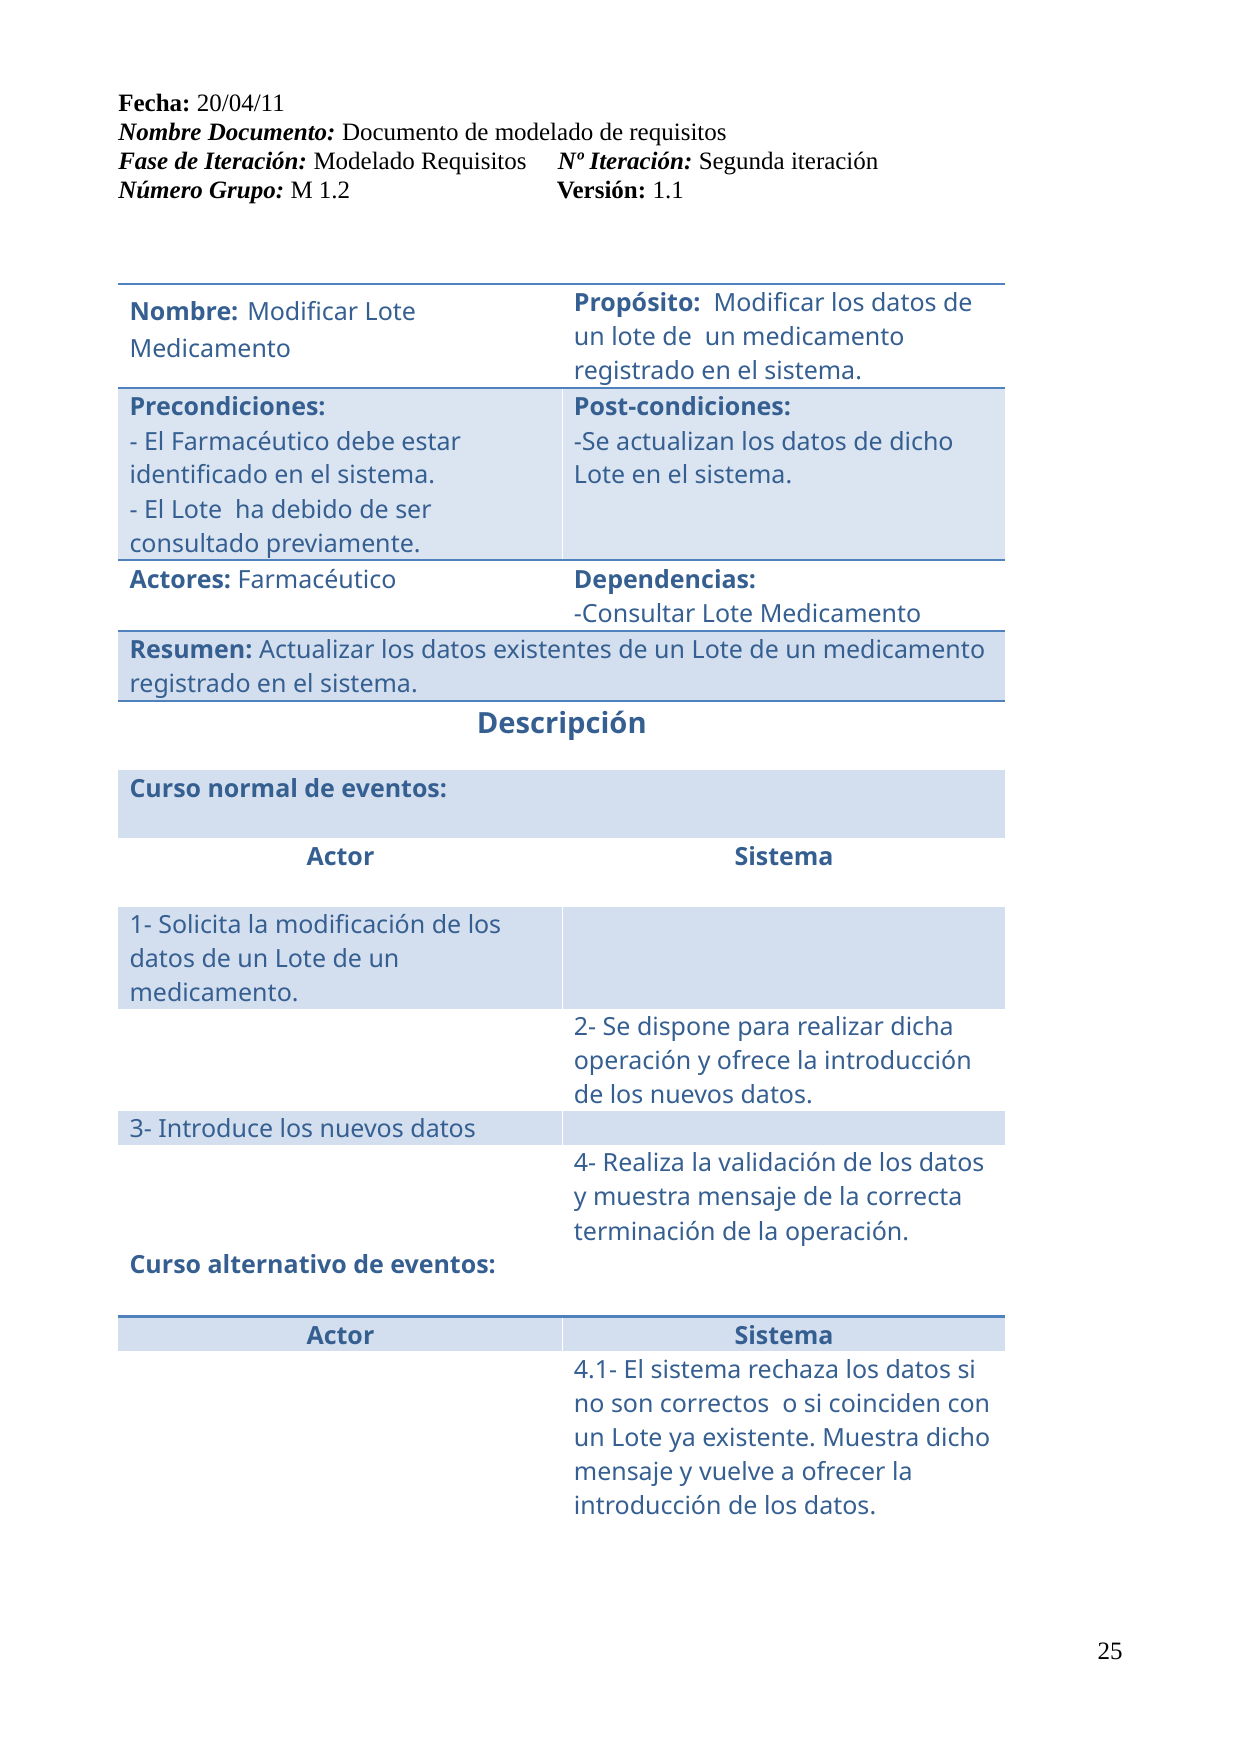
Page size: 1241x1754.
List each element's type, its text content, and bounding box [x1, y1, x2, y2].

table_cell 2- Se dispone para realizar dicha operación y ofrece la introducción de los nuevos datos. [563, 1009, 1005, 1111]
table_cell 4.1- El sistema rechaza los datos si no son correctos o si coinciden con un Lote ya existente. Muestra dicho mensaje y vuelve a ofrecer la introducción de los datos. [563, 1351, 1005, 1522]
table_cell Actor [118, 839, 562, 907]
table_cell 3- Introduce los nuevos datos [118, 1111, 562, 1145]
table_cell Descripción [118, 702, 1005, 742]
table_cell Precondiciones: - El Farmacéutico debe estar identificado en el sistema. - El Lote ha debido de ser consultado previamente. [118, 389, 562, 559]
table_cell Actores: Farmacéutico [118, 561, 562, 629]
table_cell Actor [118, 1318, 562, 1351]
table_cell [563, 1111, 1005, 1145]
table_cell Post-condiciones: -Se actualizan los datos de dicho Lote en el sistema. [563, 389, 1005, 559]
table_cell Sistema [563, 839, 1005, 907]
table_cell [118, 1009, 562, 1111]
table_cell 1- Solicita la modificación de los datos de un Lote de un medicamento. [118, 907, 562, 1009]
table_header Propósito: Modificar los datos de un lote de un medicamento registrado en el sistema. [563, 285, 1005, 387]
table_cell Curso alternativo de eventos: [118, 1247, 1005, 1315]
table_cell Resumen: Actualizar los datos existentes de un Lote de un medicamento registrado en el sistema. [118, 632, 1005, 700]
table_cell [118, 1351, 562, 1522]
table_cell [563, 907, 1005, 1009]
table_cell 4- Realiza la validación de los datos y muestra mensaje de la correcta terminación de la operación. [563, 1145, 1005, 1247]
table_header Curso normal de eventos: [118, 770, 1005, 838]
table_header Nombre: Modificar Lote Medicamento [118, 285, 562, 387]
table_cell Sistema [563, 1318, 1005, 1351]
table_cell Dependencias: -Consultar Lote Medicamento [563, 561, 1005, 629]
table_cell [118, 1145, 562, 1247]
